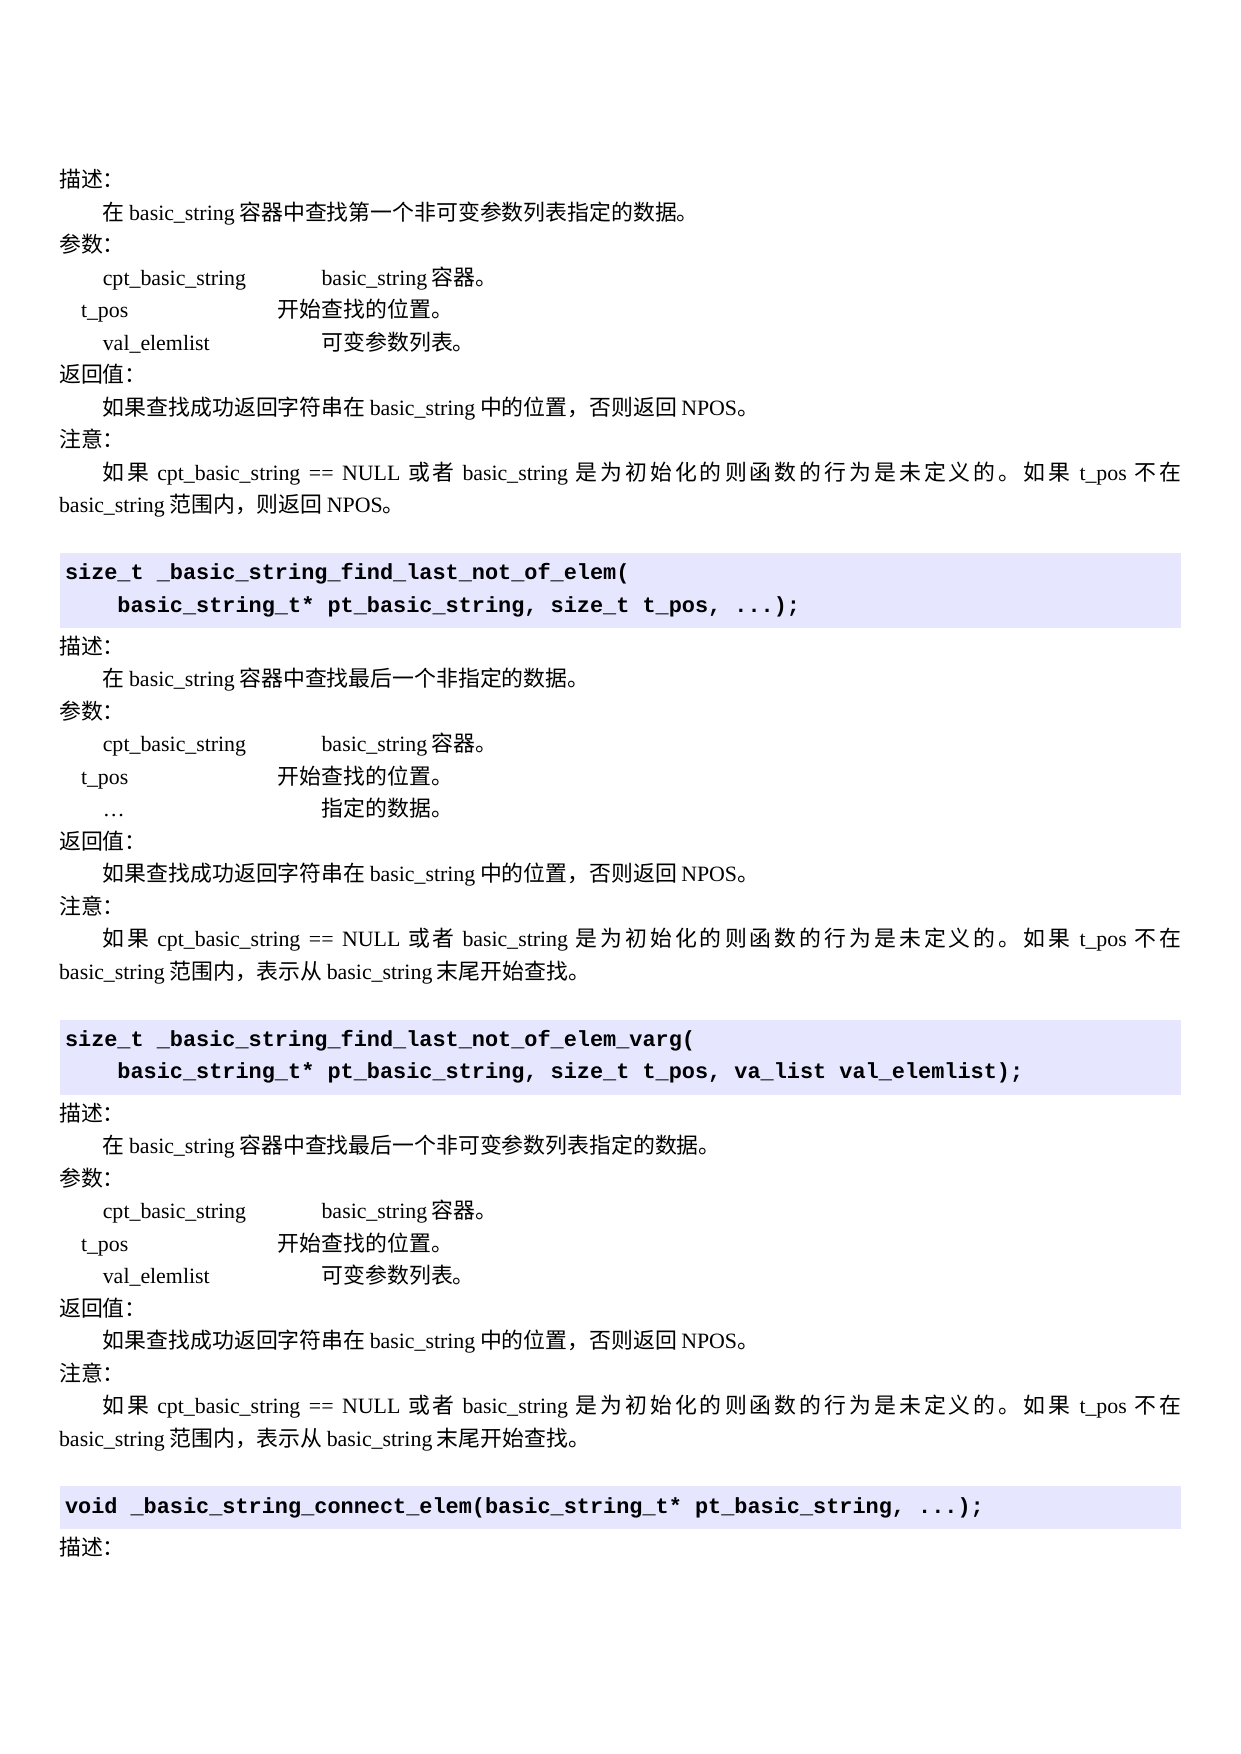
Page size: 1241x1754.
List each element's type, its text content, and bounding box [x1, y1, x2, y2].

text 如果查找成功返回字符串在basic_string中的位置，否则返回NPOS。 [59, 856, 1181, 888]
text 返回值： [59, 823, 1181, 856]
text 返回值： [59, 1290, 1181, 1323]
text 注意： [59, 422, 1181, 454]
text 描述： [59, 1530, 1181, 1562]
text 在basic_string容器中查找最后一个非指定的数据。 [59, 661, 1181, 693]
text 在basic_string容器中查找第一个非可变参数列表指定的数据。 [59, 194, 1181, 227]
text 参数： [59, 227, 1181, 259]
text 如果cpt_basic_string == NULL或者basic_string是为初始化的则函数的行为是未定义的。如果t_pos不在basic_string范围内，则返回NPOS。 [59, 454, 1181, 519]
text val_elemlist 可变参数列表。 [59, 1258, 1181, 1290]
text t_pos 开始查找的位置。 [59, 758, 1181, 791]
text 返回值： [59, 357, 1181, 389]
table_header size_t _basic_string_find_last_not_of_elem( basic_string_t* pt_basic_string, size_t t_pos, ...); [60, 553, 1181, 628]
text 描述： [59, 630, 1181, 661]
text 如果查找成功返回字符串在basic_string中的位置，否则返回NPOS。 [59, 389, 1181, 422]
table_header size_t _basic_string_find_last_not_of_elem_varg( basic_string_t* pt_basic_string, size_t t_pos, va_list val_elemlist); [60, 1020, 1181, 1095]
text 在basic_string容器中查找最后一个非可变参数列表指定的数据。 [59, 1128, 1181, 1160]
text cpt_basic_string basic_string容器。 [59, 1193, 1181, 1225]
text 参数： [59, 1160, 1181, 1193]
text 如果cpt_basic_string == NULL或者basic_string是为初始化的则函数的行为是未定义的。如果t_pos不在basic_string范围内，表示从basic_string末尾开始查找。 [59, 1388, 1181, 1453]
text 注意： [59, 888, 1181, 921]
text cpt_basic_string basic_string容器。 [59, 726, 1181, 758]
text 如果cpt_basic_string == NULL或者basic_string是为初始化的则函数的行为是未定义的。如果t_pos不在basic_string范围内，表示从basic_string末尾开始查找。 [59, 921, 1181, 986]
text 参数： [59, 693, 1181, 726]
text val_elemlist 可变参数列表。 [59, 324, 1181, 357]
text cpt_basic_string basic_string容器。 [59, 259, 1181, 292]
text t_pos 开始查找的位置。 [59, 292, 1181, 324]
text 描述： [59, 162, 1181, 194]
text … 指定的数据。 [59, 791, 1181, 823]
text t_pos 开始查找的位置。 [59, 1225, 1181, 1258]
text 如果查找成功返回字符串在basic_string中的位置，否则返回NPOS。 [59, 1323, 1181, 1355]
text 注意： [59, 1355, 1181, 1388]
text 描述： [59, 1096, 1181, 1128]
table_header void _basic_string_connect_elem(basic_string_t* pt_basic_string, ...); [60, 1486, 1181, 1529]
